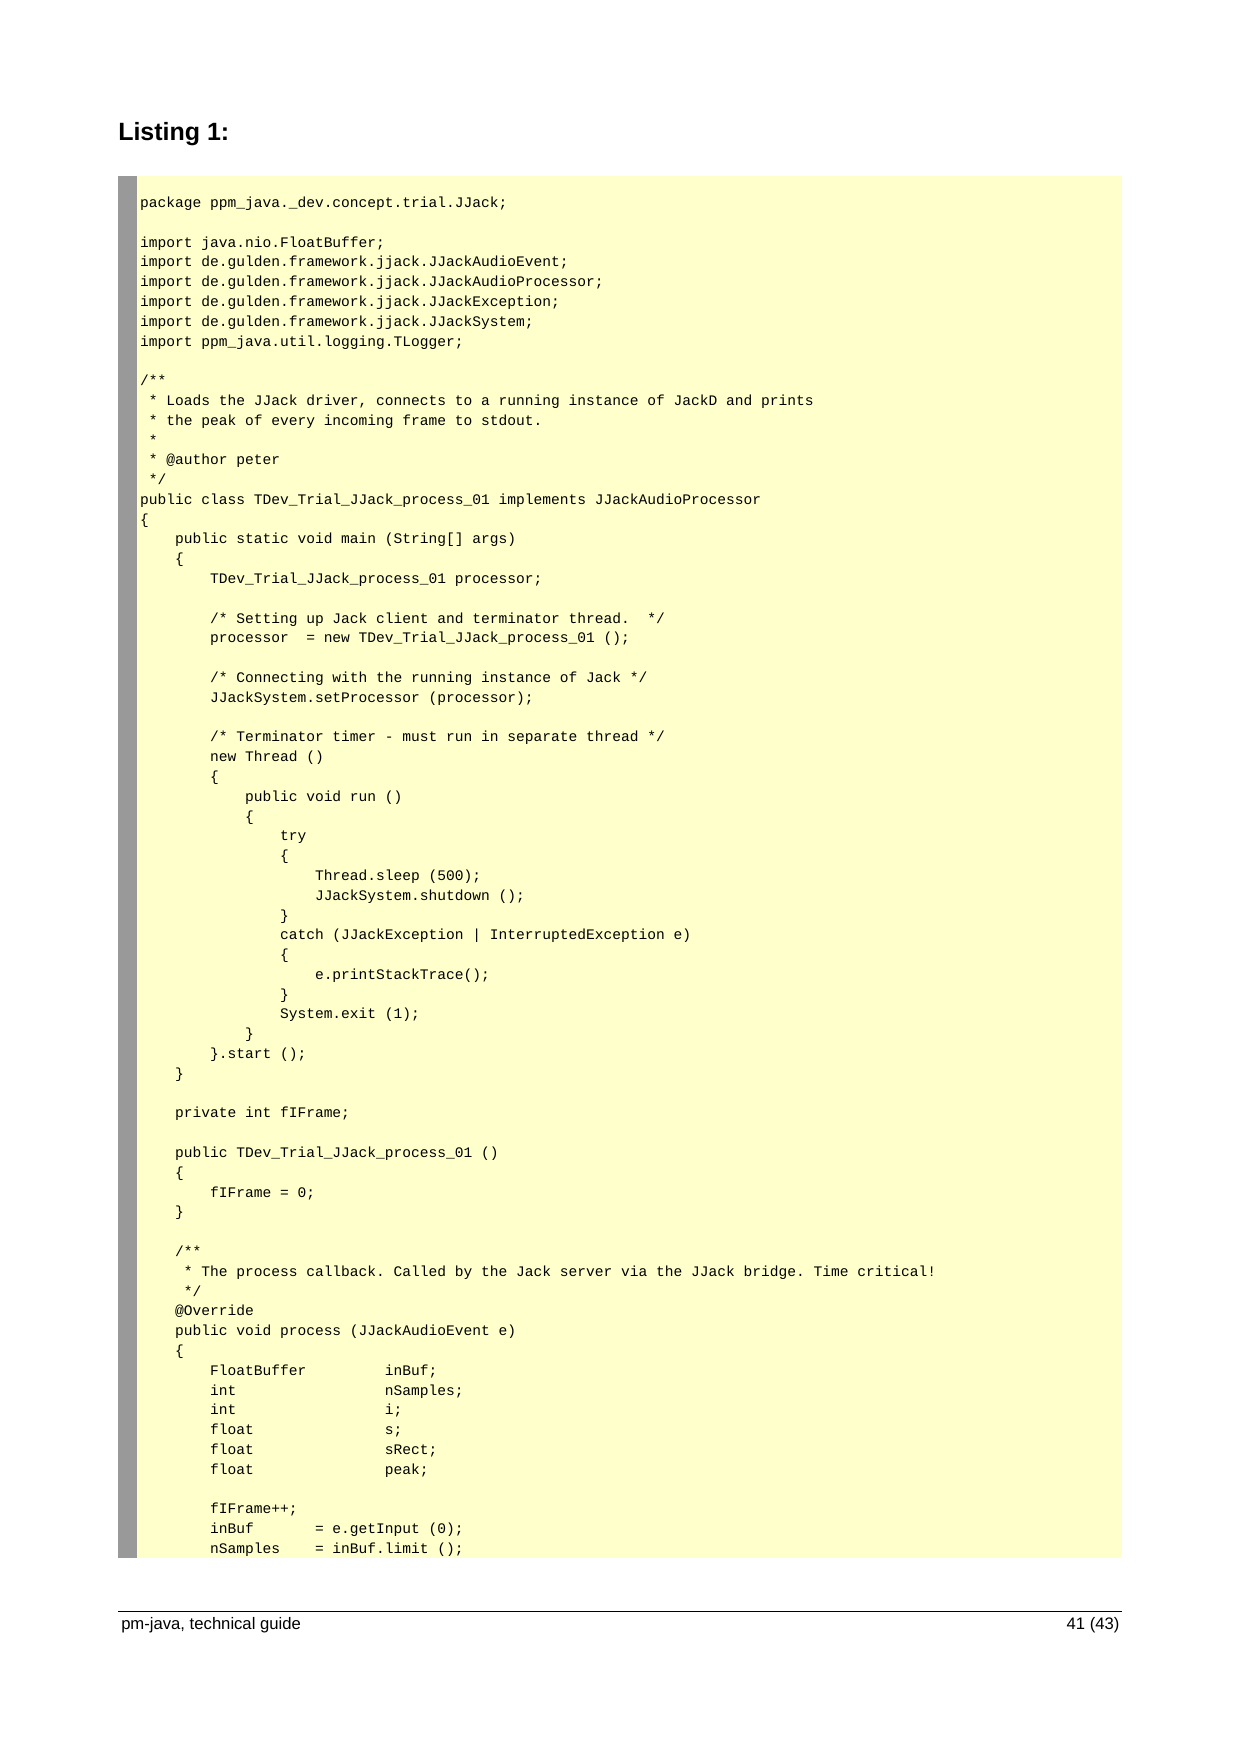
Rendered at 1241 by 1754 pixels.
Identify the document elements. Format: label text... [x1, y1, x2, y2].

list fIFrame = 0; [137, 1185, 1122, 1201]
list int nSamples; [137, 1383, 1122, 1399]
list System.exit (1); [137, 1007, 1122, 1023]
list float s; [137, 1422, 1122, 1439]
list private int fIFrame; [137, 1106, 1122, 1122]
list @Override [137, 1304, 1122, 1320]
list public class TDev_Trial_JJack_process_01 implements JJackAudioProcessor [137, 492, 1122, 509]
list import java.nio.FloatBuffer; [137, 235, 1122, 251]
list * The process callback. Called by the Jack server via the JJack bridge. Time critical! [137, 1264, 1122, 1281]
list package ppm_java._dev.concept.trial.JJack; [137, 195, 1122, 212]
list } [137, 908, 1122, 924]
list e.printStackTrace(); [137, 967, 1122, 984]
list /** [137, 1244, 1122, 1261]
list import ppm_java.util.logging.TLogger; [137, 334, 1122, 350]
list fIFrame++; [137, 1502, 1122, 1518]
list * [137, 433, 1122, 449]
list import de.gulden.framework.jjack.JJackException; [137, 294, 1122, 311]
list FloatBuffer inBuf; [137, 1363, 1122, 1379]
list /* Connecting with the running instance of Jack */ [137, 670, 1122, 687]
list new Thread () [137, 749, 1122, 766]
list public void process (JJackAudioEvent e) [137, 1323, 1122, 1340]
list /* Setting up Jack client and terminator thread. */ [137, 611, 1122, 627]
list { [137, 1343, 1122, 1360]
list { [137, 512, 1122, 528]
list * @author peter [137, 453, 1122, 469]
subtitle Listing 1: [118, 118, 1122, 146]
list /** [137, 373, 1122, 390]
list public TDev_Trial_JJack_process_01 () [137, 1145, 1122, 1162]
list TDev_Trial_JJack_process_01 processor; [137, 571, 1122, 588]
list { [137, 1165, 1122, 1182]
list */ [137, 1284, 1122, 1300]
list float peak; [137, 1462, 1122, 1478]
list JJackSystem.setProcessor (processor); [137, 690, 1122, 707]
list { [137, 552, 1122, 568]
list } [137, 1205, 1122, 1221]
list /* Terminator timer - must run in separate thread */ [137, 730, 1122, 746]
list * Loads the JJack driver, connects to a running instance of JackD and prints [137, 393, 1122, 410]
list } [137, 1027, 1122, 1043]
list { [137, 947, 1122, 964]
list }.start (); [137, 1046, 1122, 1063]
list import de.gulden.framework.jjack.JJackAudioProcessor; [137, 274, 1122, 291]
list public void run () [137, 789, 1122, 806]
list { [137, 848, 1122, 865]
list JJackSystem.shutdown (); [137, 888, 1122, 904]
list inBuf = e.getInput (0); [137, 1521, 1122, 1538]
list } [137, 987, 1122, 1003]
list try [137, 829, 1122, 845]
list nSamples = inBuf.limit (); [137, 1541, 1122, 1558]
list import de.gulden.framework.jjack.JJackAudioEvent; [137, 255, 1122, 271]
list public static void main (String[] args) [137, 532, 1122, 548]
list catch (JJackException | InterruptedException e) [137, 928, 1122, 944]
list processor = new TDev_Trial_JJack_process_01 (); [137, 631, 1122, 647]
list import de.gulden.framework.jjack.JJackSystem; [137, 314, 1122, 331]
list { [137, 769, 1122, 786]
list } [137, 1066, 1122, 1083]
list */ [137, 472, 1122, 489]
list * the peak of every incoming frame to stdout. [137, 413, 1122, 429]
list int i; [137, 1403, 1122, 1419]
list Thread.sleep (500); [137, 868, 1122, 885]
list float sRect; [137, 1442, 1122, 1459]
list { [137, 809, 1122, 825]
